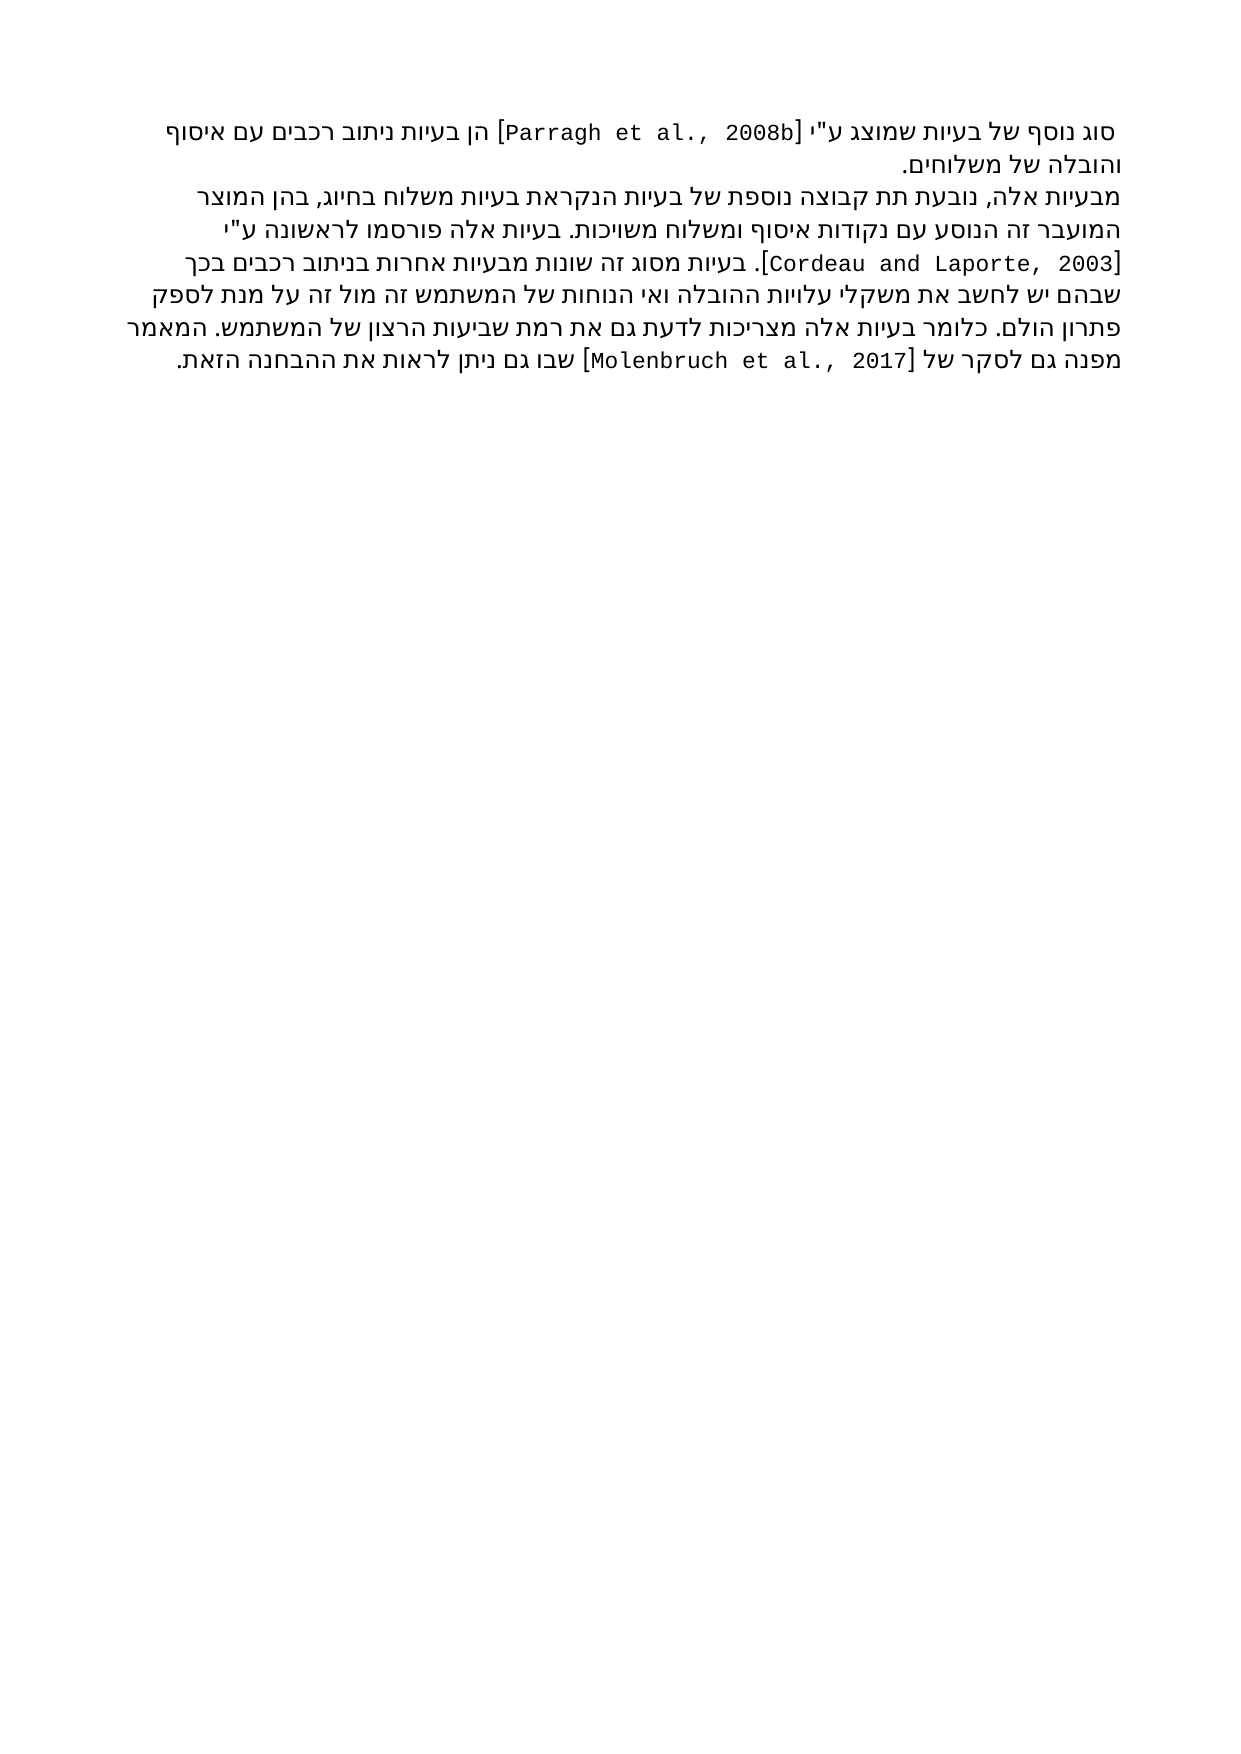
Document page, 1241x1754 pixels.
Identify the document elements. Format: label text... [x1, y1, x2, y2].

text [Cordeau and Laporte, 2003]. בעיות מסוג זה שונות מבעיות אחרות בניתוב רכבים בכך שבהם יש לחשב את משקלי עלויות ההובלה ואי הנוחות של המשתמש זה מול זה על מנת לספק פתרון הולם. כלומר בעיות אלה מצריכות לדעת גם את רמת שביעות הרצון של המשתמש. המאמר מפנה גם לסקר של [Molenbruch et al., 2017] שבו גם ניתן לראות את ההבחנה הזאת. [118, 248, 1122, 379]
text סוג נוסף של בעיות שמוצג ע"י [Parragh et al., 2008b] הן בעיות ניתוב רכבים עם איסוף והובלה של משלוחים. [118, 118, 1122, 183]
text מבעיות אלה, נובעת תת קבוצה נוספת של בעיות הנקראת בעיות משלוח בחיוג, בהן המוצר המועבר זה הנוסע עם נקודות איסוף ומשלוח משויכות. בעיות אלה פורסמו לראשונה ע"י [118, 183, 1122, 248]
